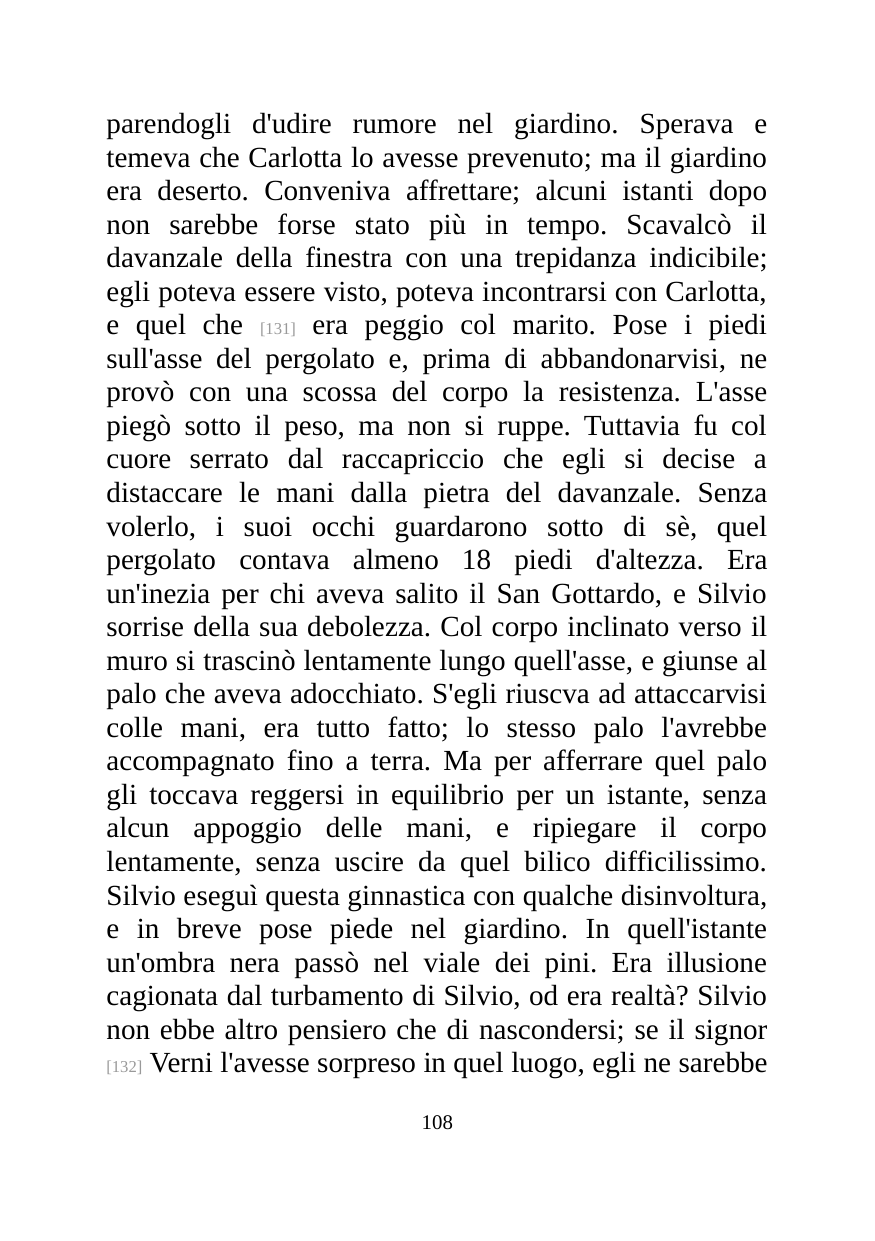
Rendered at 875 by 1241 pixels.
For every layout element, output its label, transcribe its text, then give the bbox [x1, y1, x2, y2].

text parendogli d'udire rumore nel giardino. Sperava e temeva che Carlotta lo avesse prevenuto; ma il giardino era deserto. Conveniva affrettare; alcuni istanti dopo non sarebbe forse stato più in tempo. Scavalcò il davanzale della finestra con una trepidanza indicibile; egli poteva essere visto, poteva incontrarsi con Carlotta, e quel che [131] era peggio col marito. Pose i piedi sull'asse del pergolato e, prima di abbandonarvisi, ne provò con una scossa del corpo la resistenza. L'asse piegò sotto il peso, ma non si ruppe. Tuttavia fu col cuore serrato dal raccapriccio che egli si decise a distaccare le mani dalla pietra del davanzale. Senza volerlo, i suoi occhi guardarono sotto di sè, quel pergolato contava almeno 18 piedi d'altezza. Era un'inezia per chi aveva salito il San Gottardo, e Silvio sorrise della sua debolezza. Col corpo inclinato verso il muro si trascinò lentamente lungo quell'asse, e giunse al palo che aveva adocchiato. S'egli riuscva ad attaccarvisi colle mani, era tutto fatto; lo stesso palo l'avrebbe accompagnato fino a terra. Ma per afferrare quel palo gli toccava reggersi in equilibrio per un istante, senza alcun appoggio delle mani, e ripiegare il corpo lentamente, senza uscire da quel bilico difficilissimo. Silvio eseguì questa ginnastica con qualche disinvoltura, e in breve pose piede nel giardino. In quell'istante un'ombra nera passò nel viale dei pini. Era illusione cagionata dal turbamento di Silvio, od era realtà? Silvio non ebbe altro pensiero che di nascondersi; se il signor [132] Verni l'avesse sorpreso in quel luogo, egli ne sarebbe [106, 106, 768, 1079]
